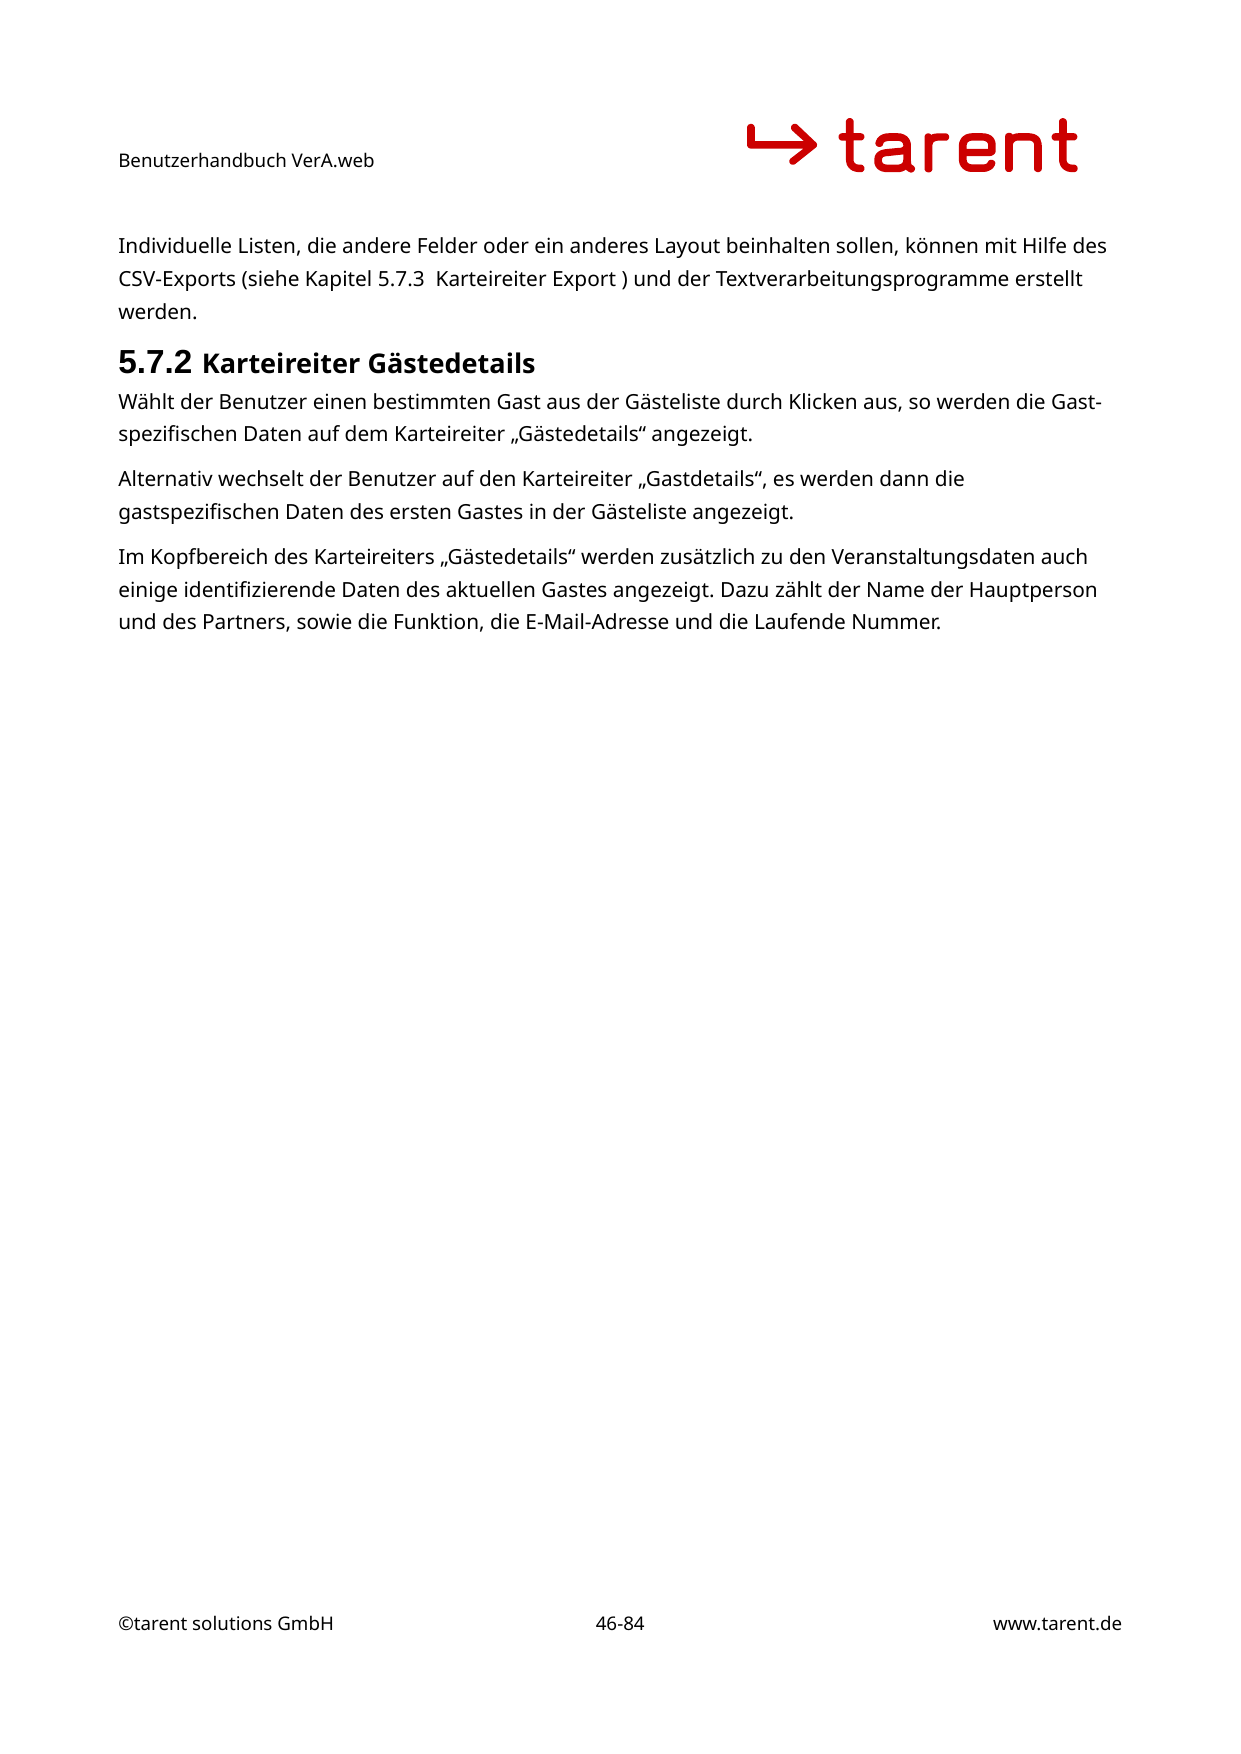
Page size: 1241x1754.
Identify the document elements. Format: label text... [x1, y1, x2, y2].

text Individuelle Listen, die andere Felder oder ein anderes Layout beinhalten sollen, können mit Hilfe des CSV-Exports (siehe Kapitel 5.7.3 Karteireiter Export ) und der Textverarbeitungsprogramme erstellt werden. [118, 232, 1122, 325]
text Im Kopfbereich des Karteireiters „Gästedetails“ werden zusätzlich zu den Veranstaltungsdaten auch einige identifizierende Daten des aktuellen Gastes angezeigt. Dazu zählt der Name der Hauptperson und des Partners, sowie die Funktion, die E-Mail-Adresse und die Laufende Nummer. [118, 542, 1122, 636]
text Wählt der Benutzer einen bestimmten Gast aus der Gästeliste durch Klicken aus, so werden die Gast-spezifischen Daten auf dem Karteireiter „Gästedetails“ angezeigt. [118, 387, 1122, 448]
subtitle Karteireiter Gästedetails [118, 342, 1122, 381]
text Alternativ wechselt der Benutzer auf den Karteireiter „Gastdetails“, es werden dann die gastspezifischen Daten des ersten Gastes in der Gästeliste angezeigt. [118, 464, 1122, 526]
